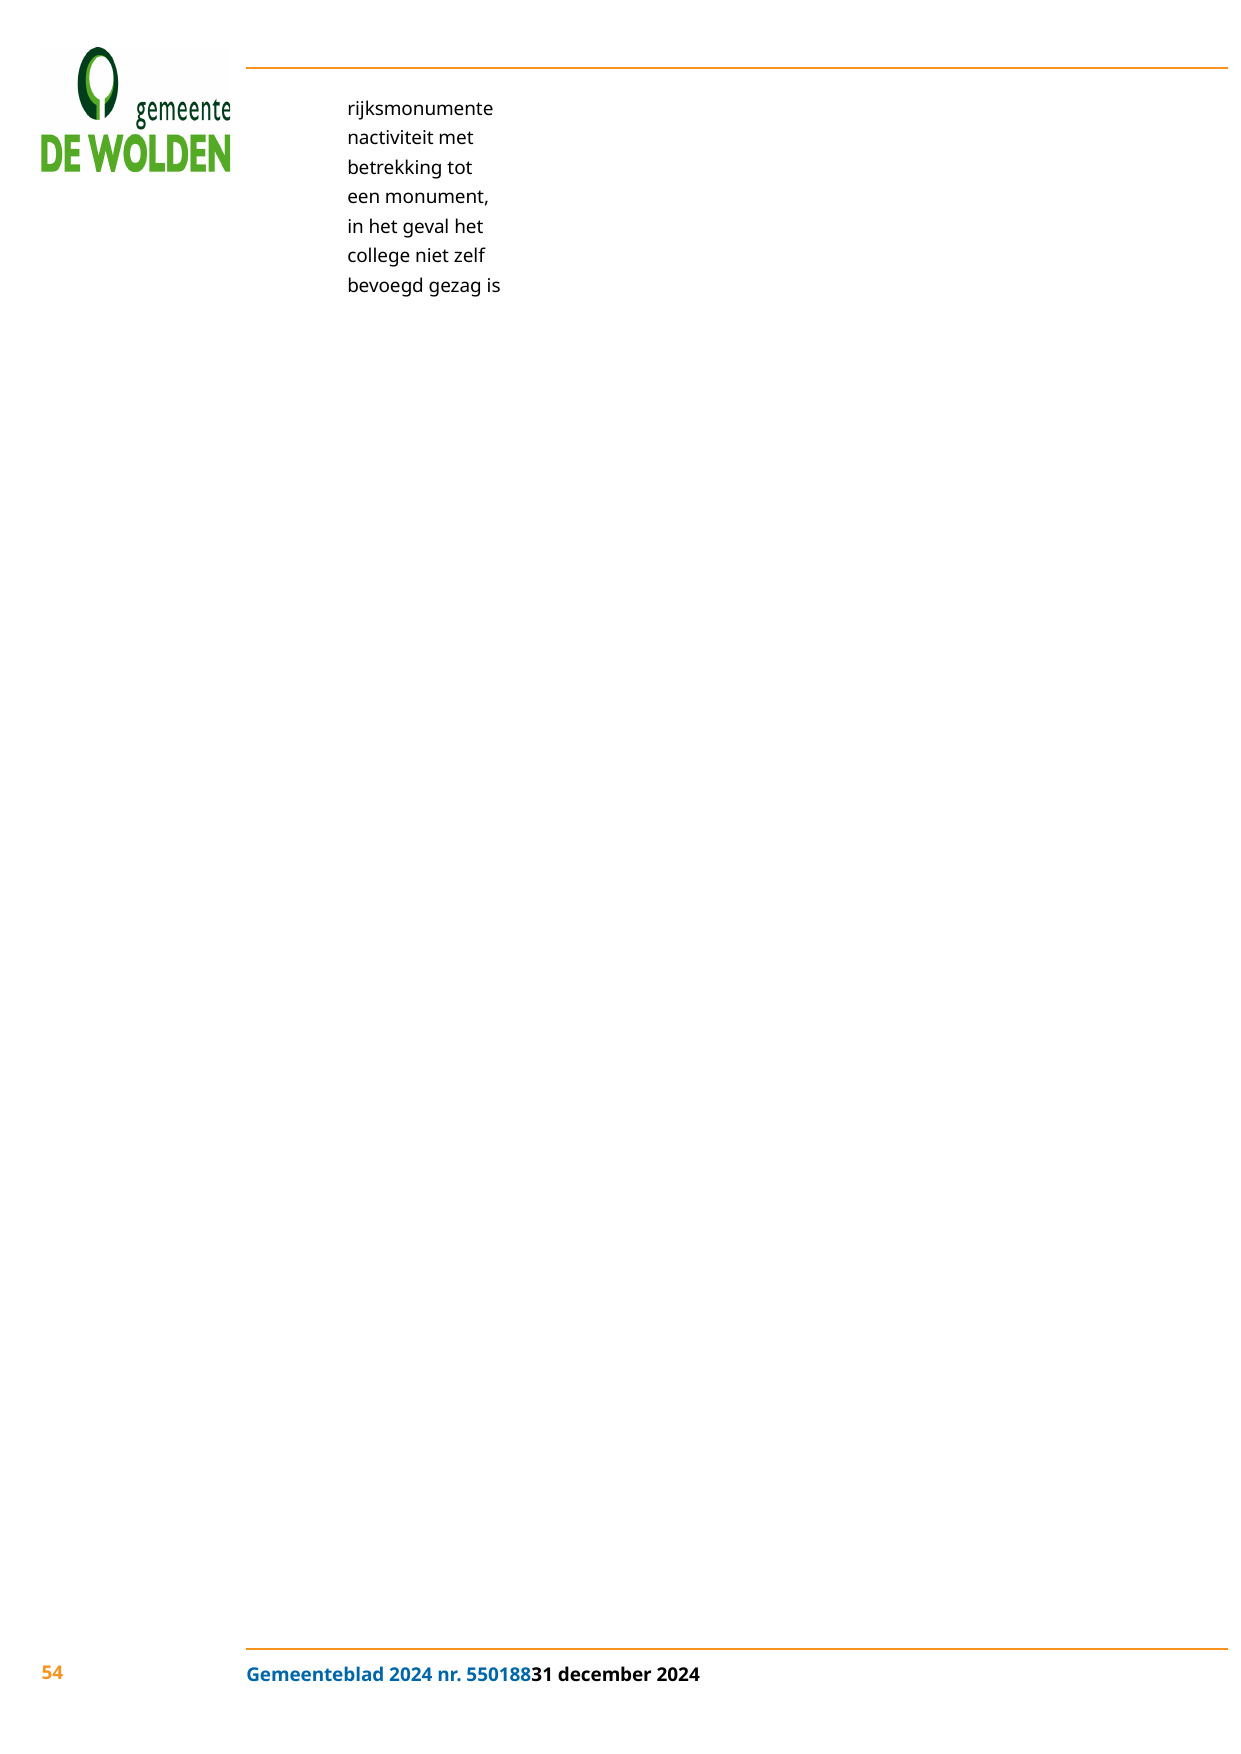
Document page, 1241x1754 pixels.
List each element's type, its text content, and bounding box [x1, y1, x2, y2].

table_cell [954, 95, 1053, 298]
table_cell rijksmonumentenactiviteit met betrekking tot een monument, in het geval het college niet zelf bevoegd gezag is [347, 95, 502, 298]
table_cell [1053, 298, 1152, 324]
table_cell [657, 298, 756, 324]
table_cell [502, 298, 657, 324]
table_cell [248, 95, 347, 298]
table_cell [347, 298, 502, 324]
table_cell [502, 95, 657, 298]
table_cell [1053, 95, 1152, 298]
table_cell [855, 298, 954, 324]
picture [41, 47, 231, 172]
table_cell [954, 298, 1053, 324]
table_cell [855, 95, 954, 298]
table_cell [248, 298, 347, 324]
table_cell [756, 298, 855, 324]
table_cell [657, 95, 756, 298]
table_cell [756, 95, 855, 298]
